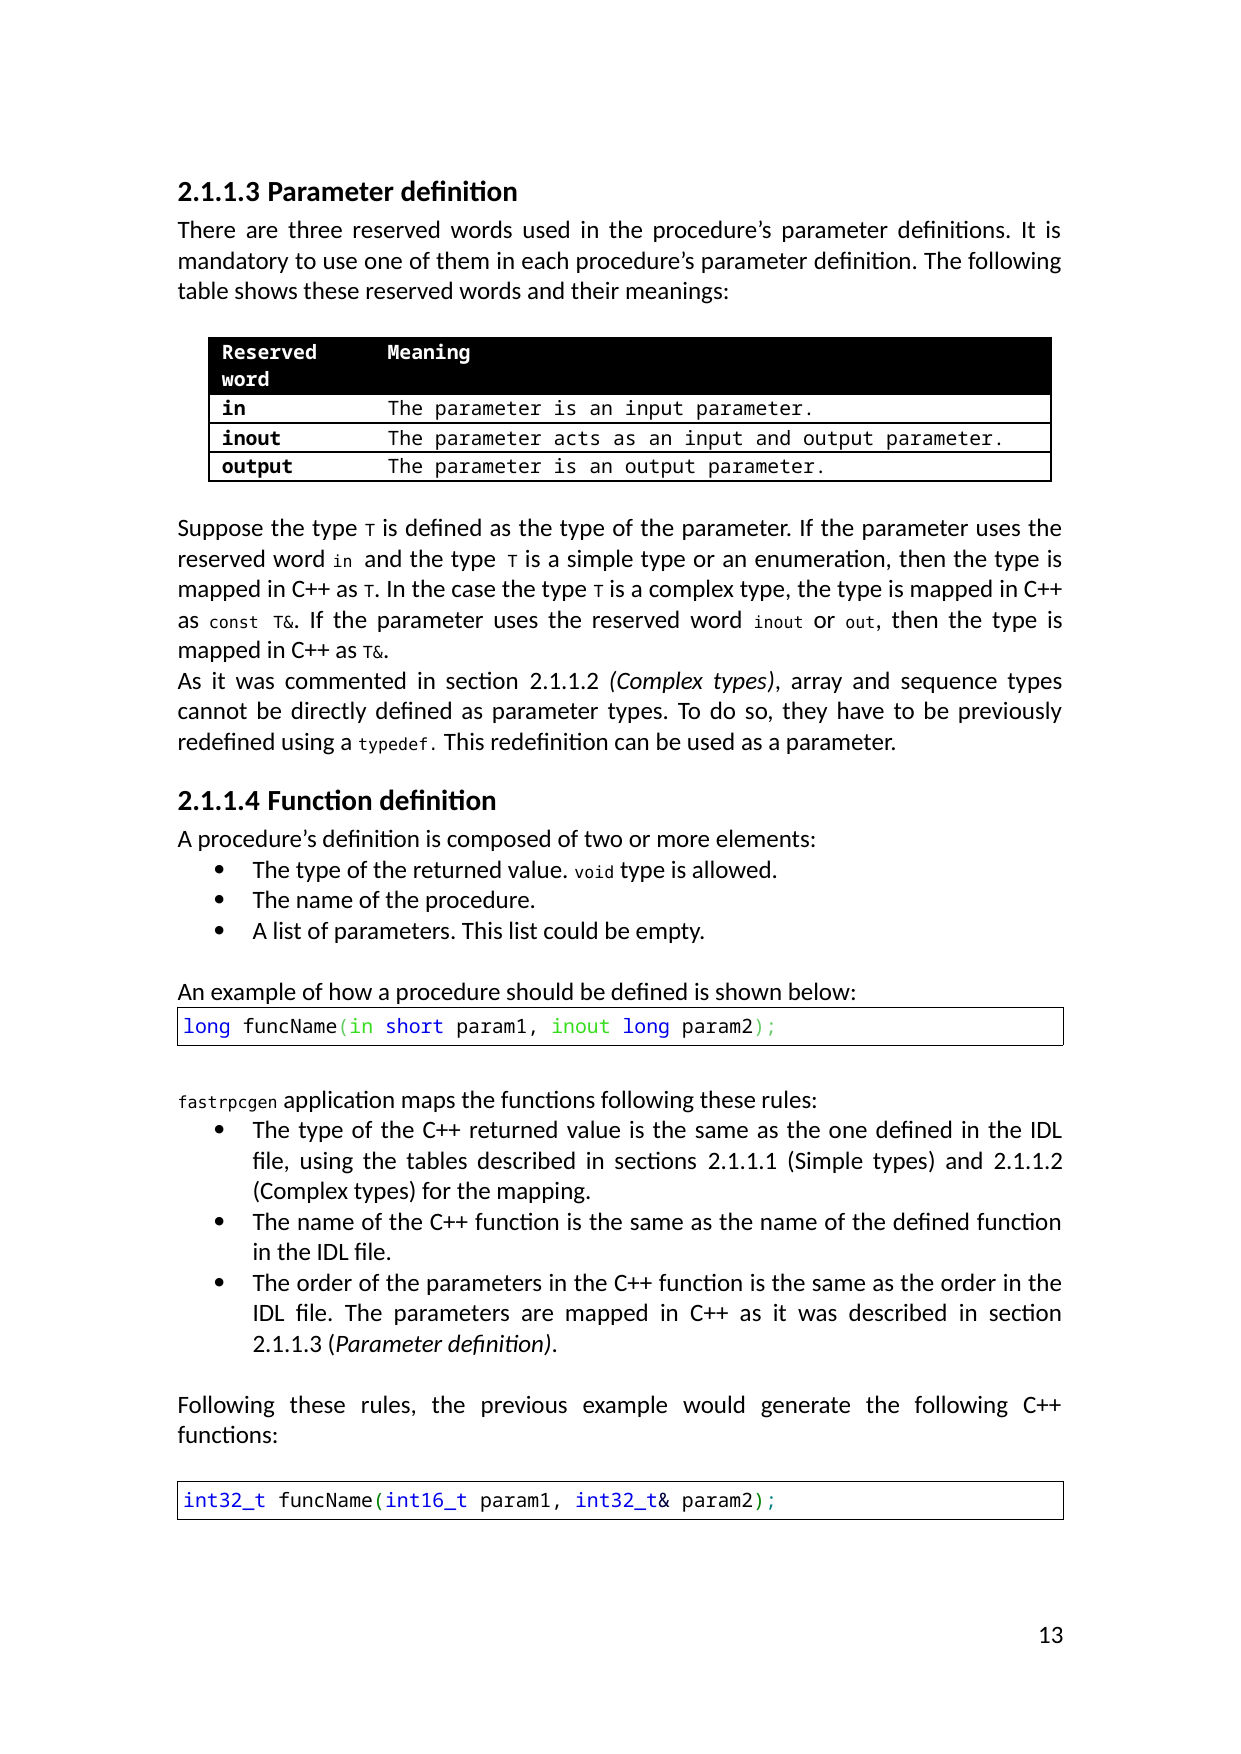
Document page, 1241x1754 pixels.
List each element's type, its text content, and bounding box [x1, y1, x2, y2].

table_header Meaning [375, 339, 1050, 393]
text Following these rules, the previous example would generate the following C++ functions: [177, 1389, 1063, 1450]
list The type of the returned value. void type is allowed. [215, 854, 1063, 884]
text A procedure’s definition is composed of two or more elements: [177, 823, 1063, 854]
table_header Reserved word [210, 339, 375, 393]
subtitle Parameter definition [177, 173, 1063, 208]
list The order of the parameters in the C++ function is the same as the order in the IDL file. The parameters are mapped in C++ as it was described in section 2.1.1.3 (Parameter definition). [215, 1267, 1063, 1359]
table_header long funcName(in short param1, inout long param2); [178, 1008, 1063, 1045]
table_cell inout [210, 424, 375, 451]
text fastrpcgen application maps the functions following these rules: [177, 1084, 1063, 1114]
text An example of how a procedure should be defined is shown below: [177, 976, 1063, 1007]
table_cell The parameter is an output parameter. [375, 453, 1050, 480]
list The type of the C++ returned value is the same as the one defined in the IDL file, using the tables described in sections 2.1.1.1 (Simple types) and 2.1.1.2 (Complex types) for the mapping. [215, 1114, 1063, 1206]
text Suppose the type T is defined as the type of the parameter. If the parameter uses the reserved word in and the type T is a simple type or an enumeration, then the type is mapped in C++ as T. In the case the type T is a complex type, the type is mapped in C++ as const T&. If the parameter uses the reserved word inout or out, then the type is mapped in C++ as T&. [177, 512, 1063, 665]
subtitle Function definition [177, 782, 1063, 817]
text As it was commented in section 2.1.1.2 (Complex types), array and sequence types cannot be directly defined as parameter types. To do so, they have to be previously redefined using a typedef. This redefinition can be used as a parameter. [177, 665, 1063, 757]
table_cell output [210, 453, 375, 480]
table_cell The parameter is an input parameter. [375, 395, 1050, 422]
list The name of the procedure. [215, 884, 1063, 915]
text There are three reserved words used in the procedure’s parameter definitions. It is mandatory to use one of them in each procedure’s parameter definition. The following table shows these reserved words and their meanings: [177, 214, 1063, 306]
table_cell in [210, 395, 375, 422]
table_cell The parameter acts as an input and output parameter. [375, 424, 1050, 451]
list The name of the C++ function is the same as the name of the defined function in the IDL file. [215, 1206, 1063, 1267]
list A list of parameters. This list could be empty. [215, 915, 1063, 946]
table_header int32_t funcName(int16_t param1, int32_t& param2); [178, 1482, 1063, 1519]
